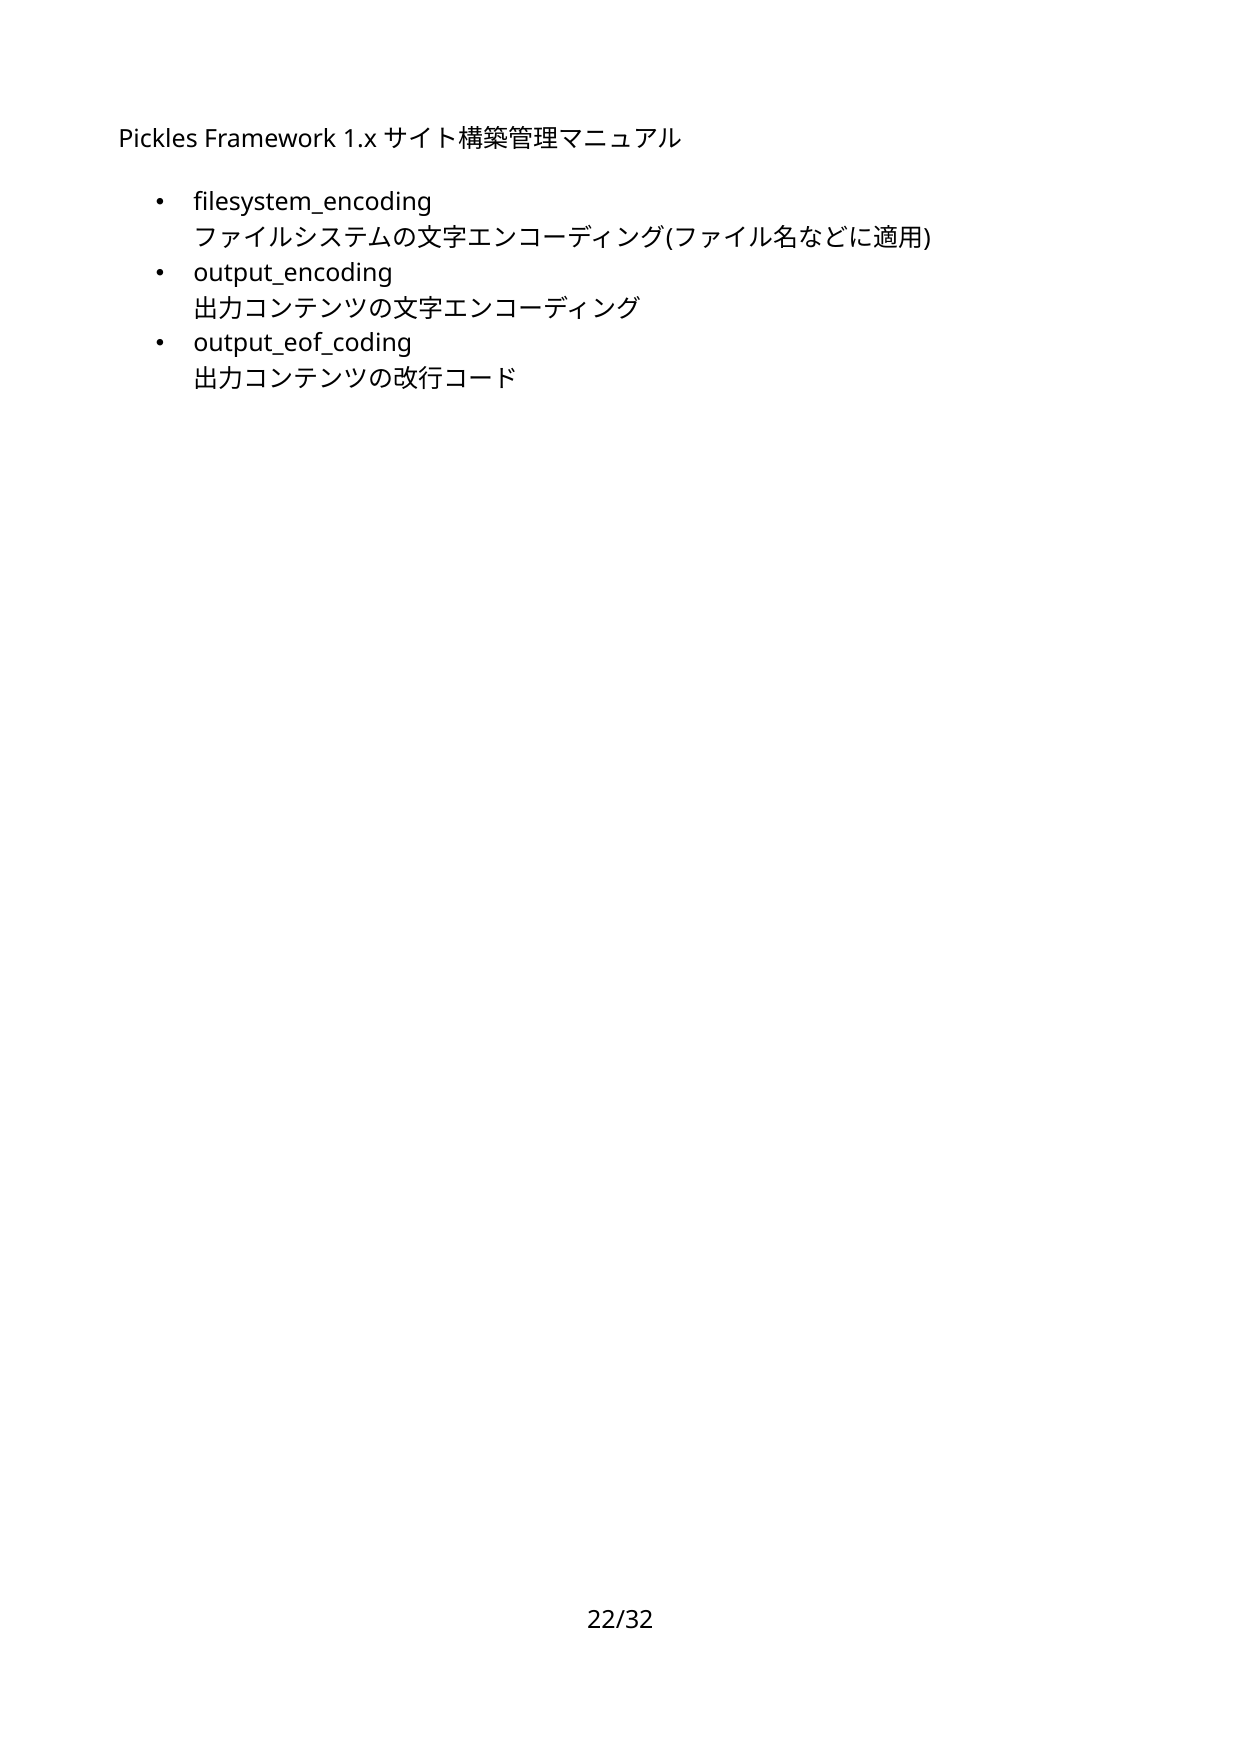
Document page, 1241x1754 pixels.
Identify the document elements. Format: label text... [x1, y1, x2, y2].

list filesystem_encoding ファイルシステムの文字エンコーディング(ファイル名などに適用) [156, 184, 1122, 254]
list output_encoding 出力コンテンツの文字エンコーディング [156, 254, 1122, 324]
list output_eof_coding 出力コンテンツの改行コード [156, 324, 1122, 395]
